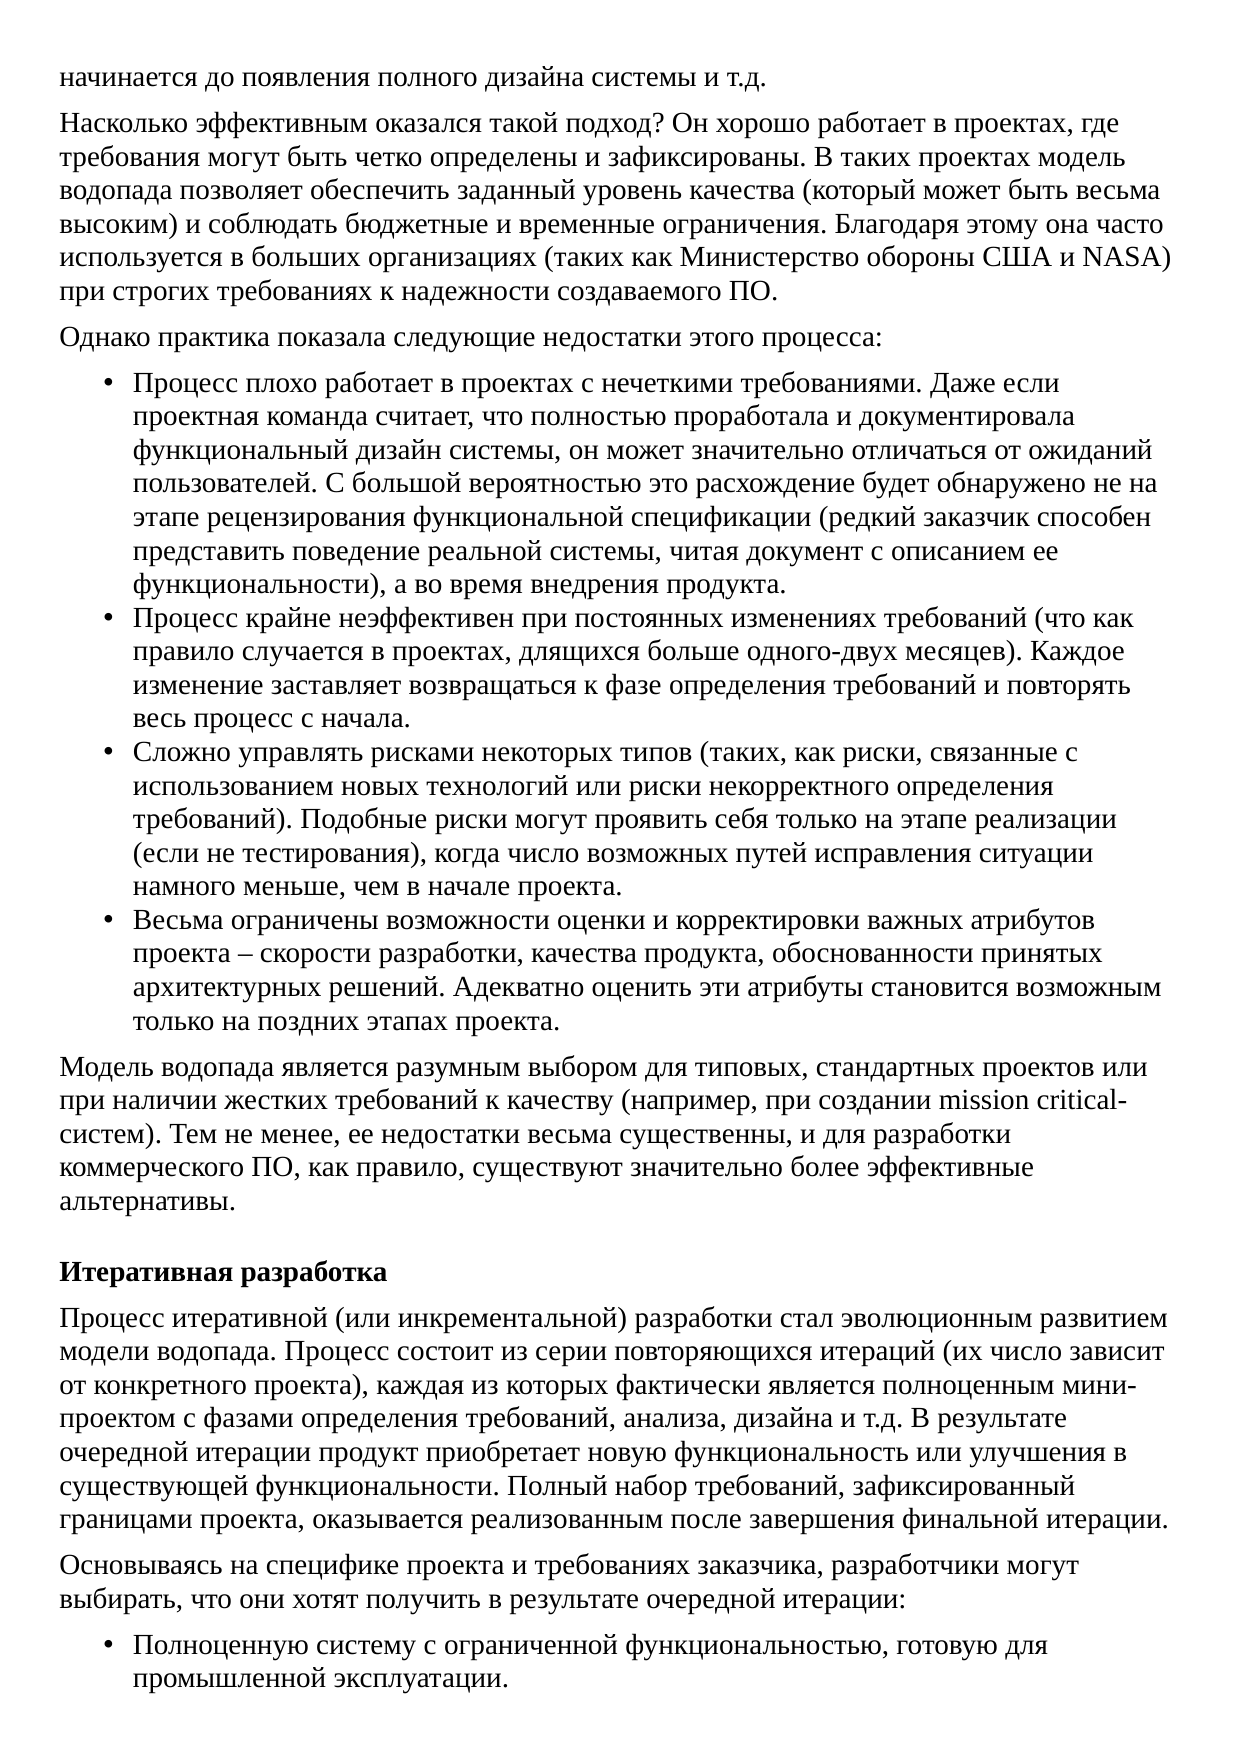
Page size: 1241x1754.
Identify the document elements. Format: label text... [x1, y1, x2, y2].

list Процесс крайне неэффективен при постоянных изменениях требований (что как правило случается в проектах, длящихся больше одного-двух месяцев). Каждое изменение заставляет возвращаться к фазе определения требований и повторять весь процесс с начала. [103, 600, 1181, 734]
text Основываясь на специфике проекта и требованиях заказчика, разработчики могут выбирать, что они хотят получить в результате очередной итерации: [59, 1547, 1181, 1614]
text Процесс итеративной (или инкрементальной) разработки стал эволюционным развитием модели водопада. Процесс состоит из серии повторяющихся итераций (их число зависит от конкретного проекта), каждая из которых фактически является полноценным мини-проектом с фазами определения требований, анализа, дизайна и т.д. В результате очередной итерации продукт приобретает новую функциональность или улучшения в существующей функциональности. Полный набор требований, зафиксированный границами проекта, оказывается реализованным после завершения финальной итерации. [59, 1300, 1181, 1535]
text начинается до появления полного дизайна системы и т.д. [59, 59, 1181, 93]
list Процесс плохо работает в проектах с нечеткими требованиями. Даже если проектная команда считает, что полностью проработала и документировала функциональный дизайн системы, он может значительно отличаться от ожиданий пользователей. С большой вероятностью это расхождение будет обнаружено не на этапе рецензирования функциональной спецификации (редкий заказчик способен представить поведение реальной системы, читая документ с описанием ее функциональности), а во время внедрения продукта. [103, 365, 1181, 600]
text Насколько эффективным оказался такой подход? Он хорошо работает в проектах, где требования могут быть четко определены и зафиксированы. В таких проектах модель водопада позволяет обеспечить заданный уровень качества (который может быть весьма высоким) и соблюдать бюджетные и временные ограничения. Благодаря этому она часто используется в больших организациях (таких как Министерство обороны США и NASA) при строгих требованиях к надежности создаваемого ПО. [59, 105, 1181, 306]
subtitle Итеративная разработка [59, 1254, 1181, 1287]
list Полноценную систему с ограниченной функциональностью, готовую для промышленной эксплуатации. [103, 1627, 1181, 1694]
list Весьма ограничены возможности оценки и корректировки важных атрибутов проекта – скорости разработки, качества продукта, обоснованности принятых архитектурных решений. Адекватно оценить эти атрибуты становится возможным только на поздних этапах проекта. [103, 902, 1181, 1036]
text Модель водопада является разумным выбором для типовых, стандартных проектов или при наличии жестких требований к качеству (например, при создании mission critical-систем). Тем не менее, ее недостатки весьма существенны, и для разработки коммерческого ПО, как правило, существуют значительно более эффективные альтернативы. [59, 1049, 1181, 1216]
list Сложно управлять рисками некоторых типов (таких, как риски, связанные с использованием новых технологий или риски некорректного определения требований). Подобные риски могут проявить себя только на этапе реализации (если не тестирования), когда число возможных путей исправления ситуации намного меньше, чем в начале проекта. [103, 734, 1181, 902]
text Однако практика показала следующие недостатки этого процесса: [59, 319, 1181, 352]
